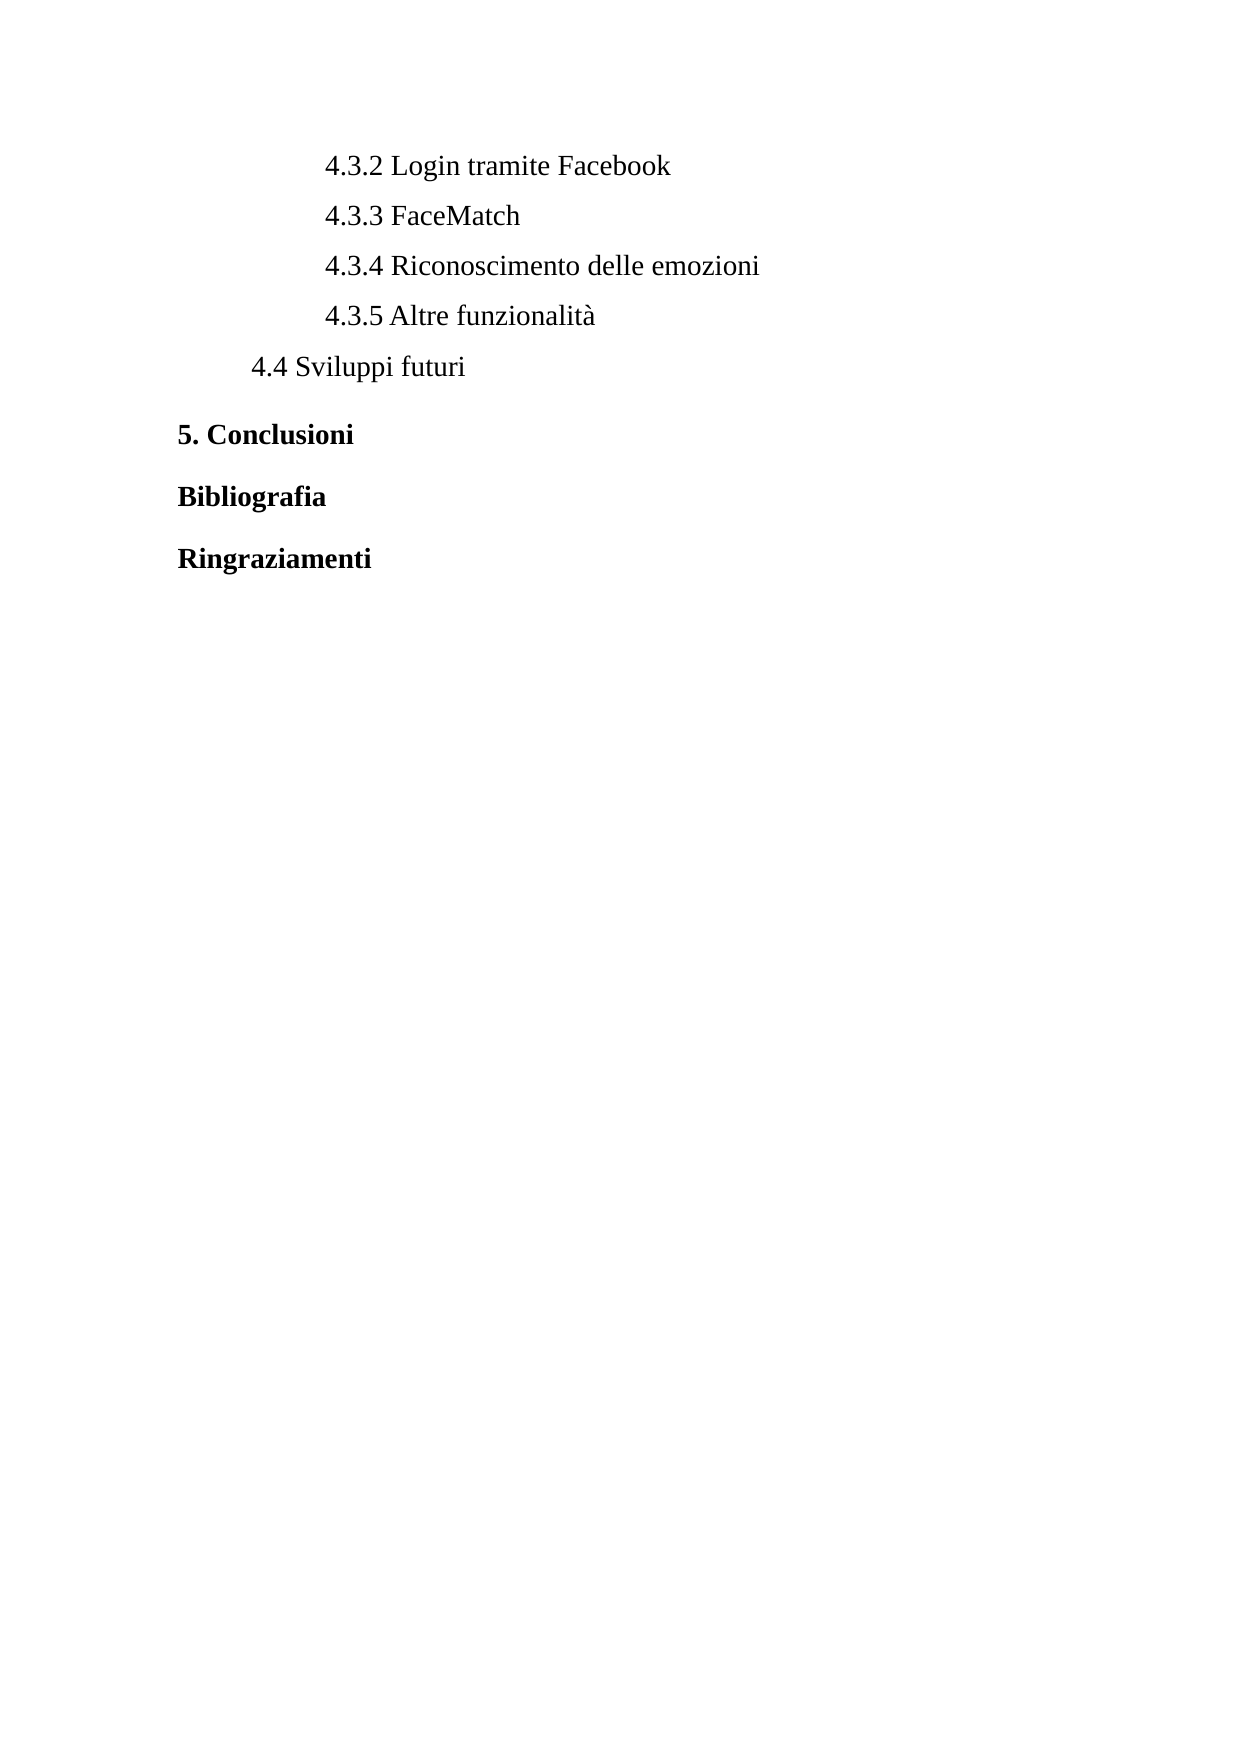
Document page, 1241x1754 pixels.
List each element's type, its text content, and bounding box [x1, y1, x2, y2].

text 4.3.3 FaceMatch [177, 198, 1063, 231]
text 4.3.2 Login tramite Facebook [177, 148, 1063, 181]
text 4.3.5 Altre funzionalità [177, 298, 1063, 332]
text 4.3.4 Riconoscimento delle emozioni [177, 248, 1063, 282]
text 5. Conclusioni [177, 417, 1063, 450]
text 4.4 Sviluppi futuri [177, 349, 1063, 382]
text Bibliografia [177, 479, 1063, 512]
text Ringraziamenti [177, 541, 1063, 575]
